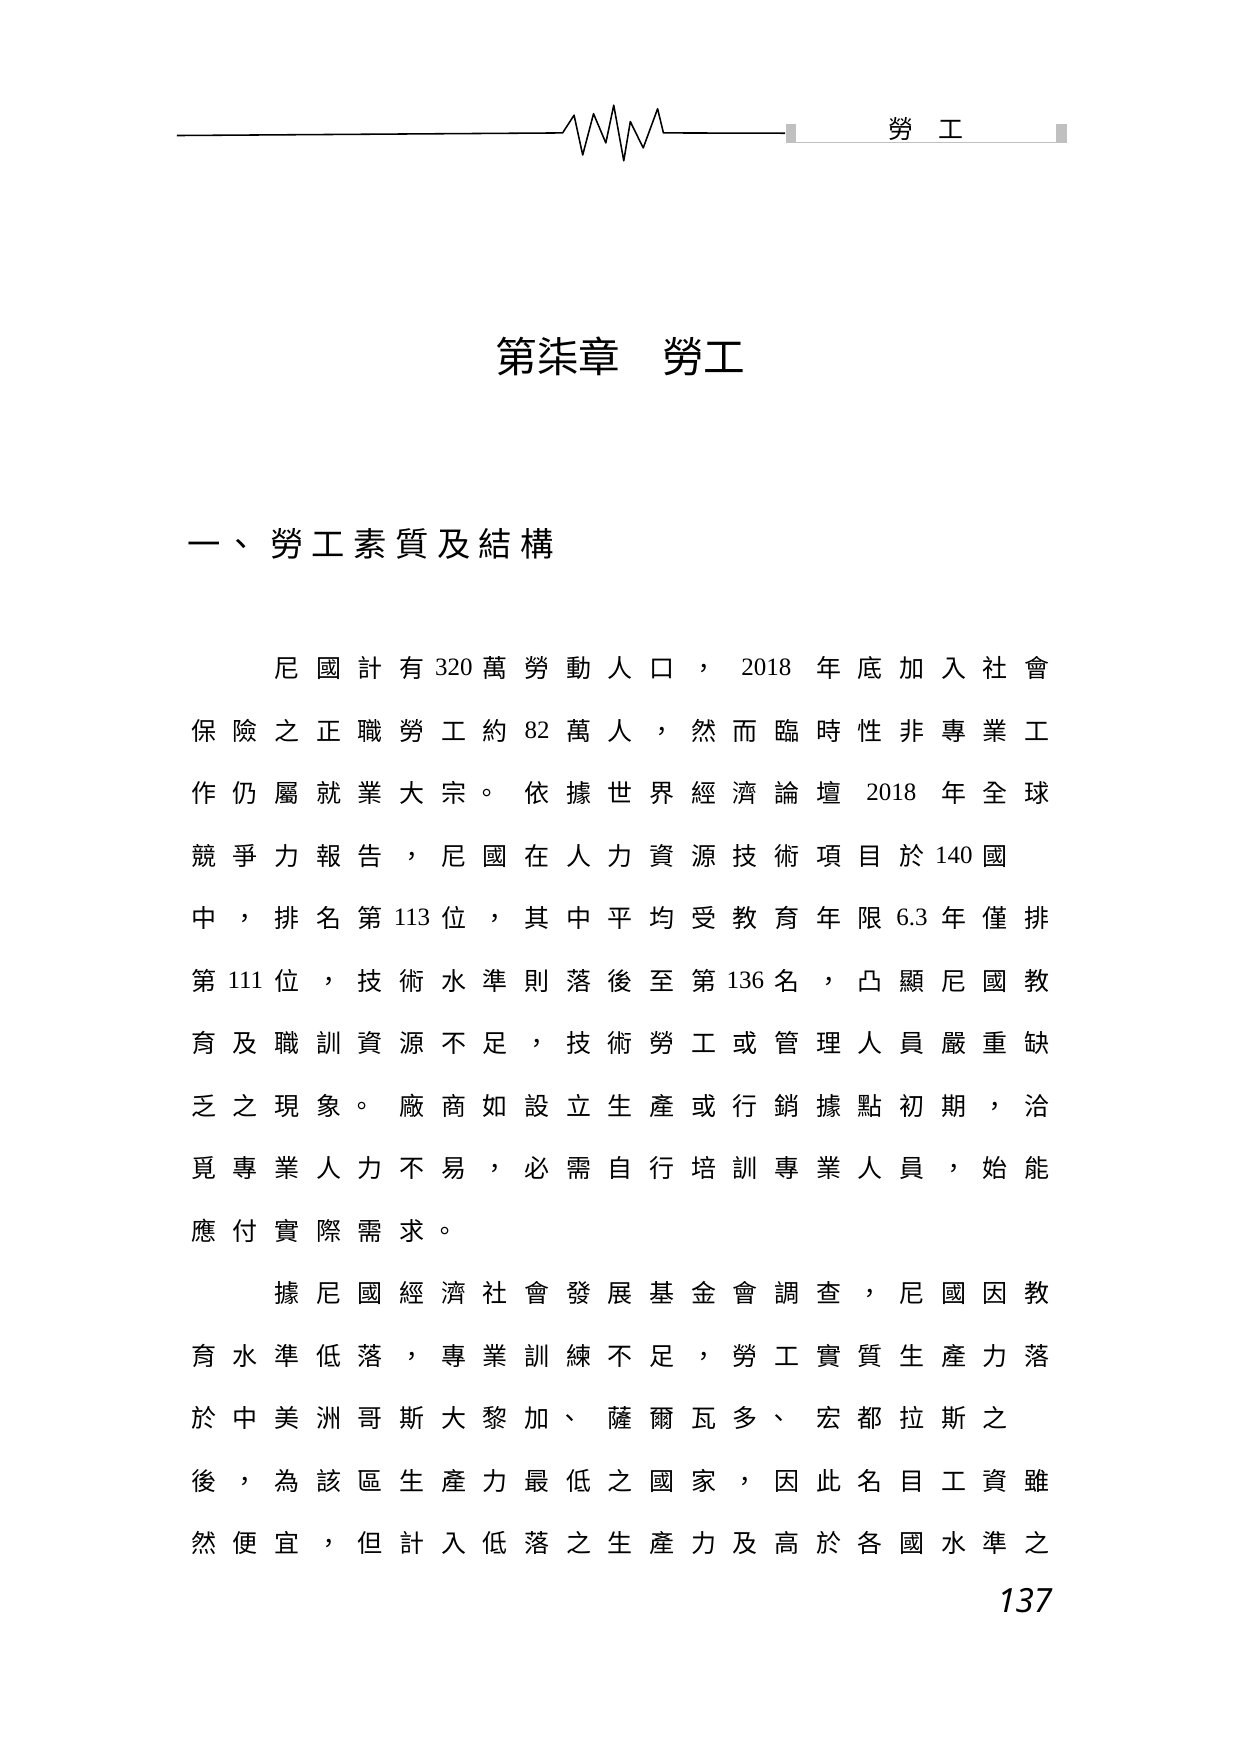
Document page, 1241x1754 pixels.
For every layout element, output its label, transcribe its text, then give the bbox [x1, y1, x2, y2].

text 尼國計有320萬勞動人口，2018年底加入社會保險之正職勞工約82萬人，然而臨時性非專業工作仍屬就業大宗。依據世界經濟論壇2018年全球競爭力報告，尼國在人力資源技術項目於140國中，排名第113位，其中平均受教育年限6.3年僅排第111位，技術水準則落後至第136名，凸顯尼國教育及職訓資源不足，技術勞工或管理人員嚴重缺乏之現象。廠商如設立生產或行銷據點初期，洽覓專業人力不易，必需自行培訓專業人員，始能應付實際需求。 [183, 625, 1058, 1250]
text 第柒章 勞工 [183, 313, 1058, 375]
text 一、勞工素質及結構 [183, 500, 1058, 563]
text 據尼國經濟社會發展基金會調查，尼國因教育水準低落，專業訓練不足，勞工實質生產力落於中美洲哥斯大黎加、薩爾瓦多、宏都拉斯之後，為該區生產力最低之國家，因此名目工資雖然便宜，但計入低落之生產力及高於各國水準之 [183, 1250, 1058, 1563]
